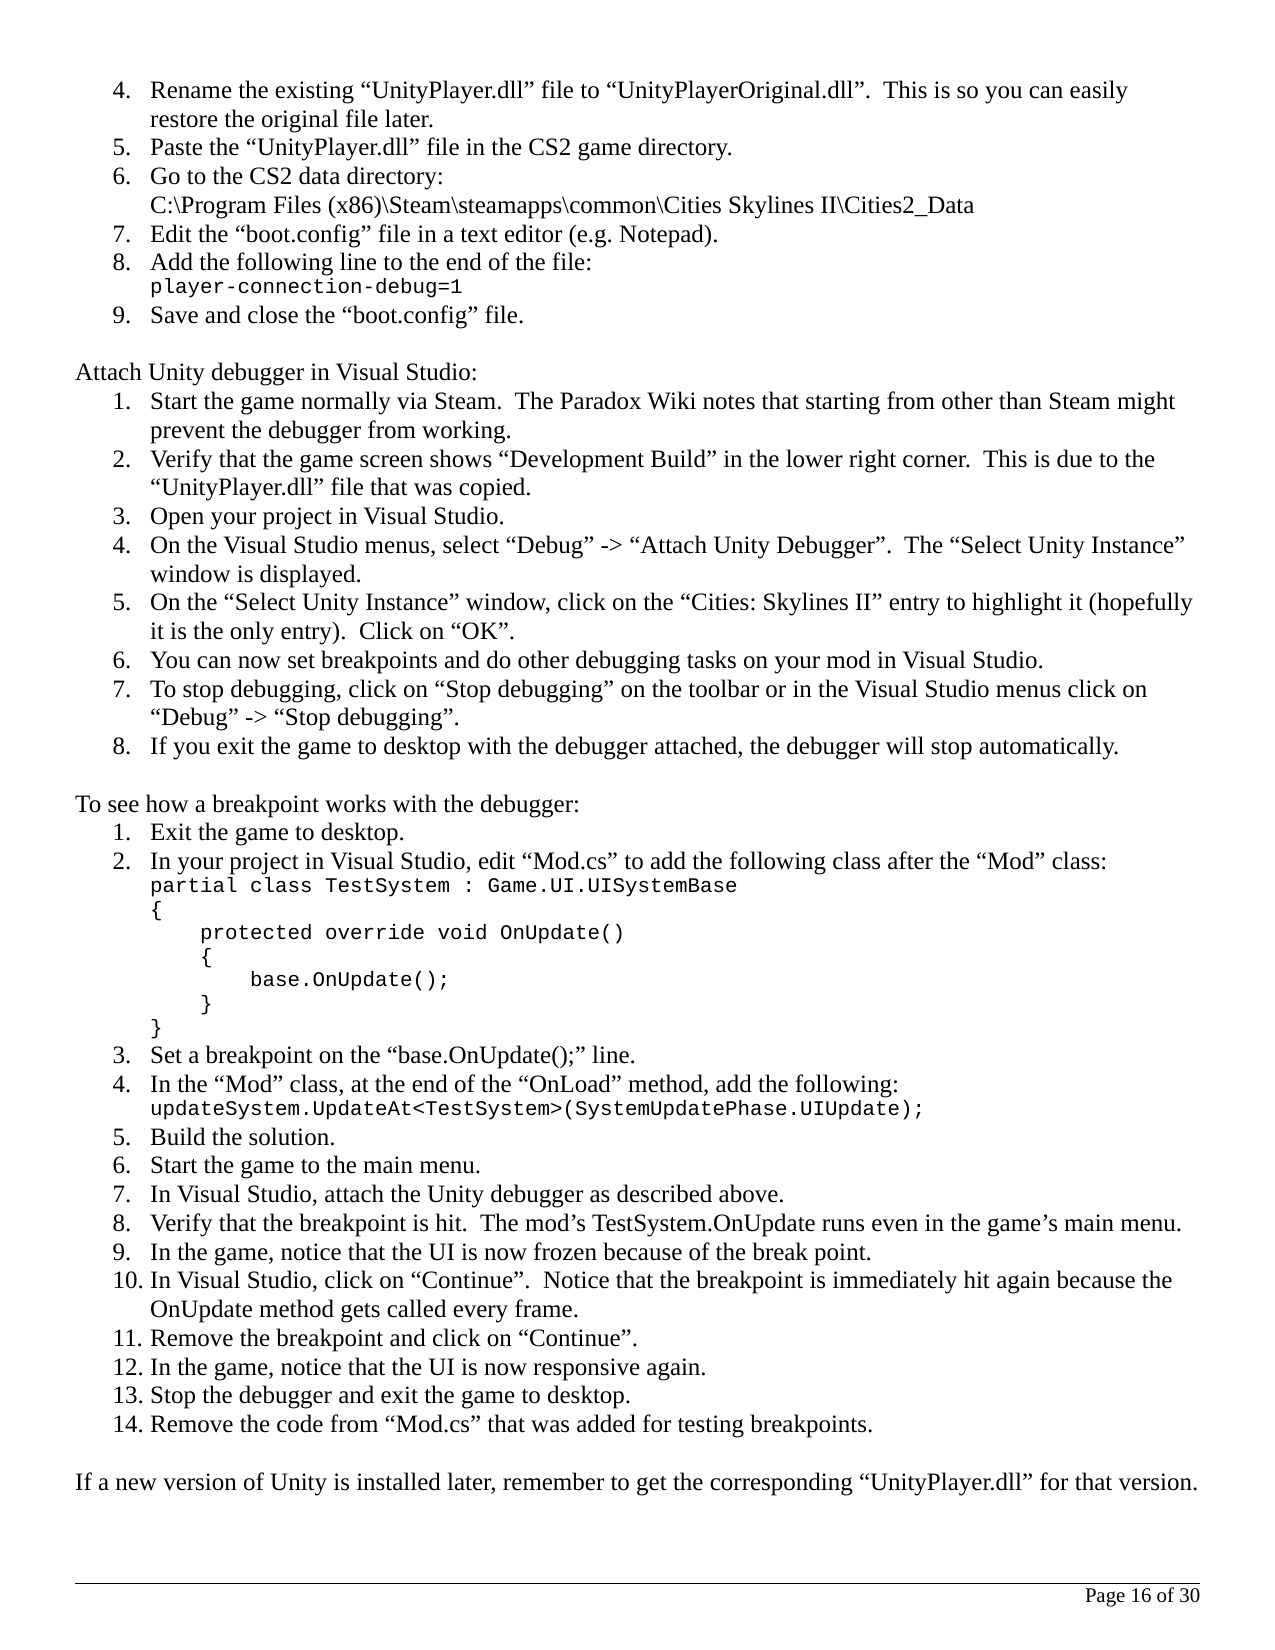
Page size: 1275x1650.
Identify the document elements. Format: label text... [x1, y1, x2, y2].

list Add the following line to the end of the file: player-connection-debug=1 [112, 247, 1200, 300]
list In Visual Studio, attach the Unity debugger as described above. [112, 1179, 1200, 1208]
text If a new version of Unity is installed later, remember to get the corresponding “UnityPlayer.dll” for that version. [75, 1467, 1200, 1495]
list In your project in Visual Studio, edit “Mod.cs” to add the following class after the “Mod” class: partial class TestSystem : Game.UI.UISystemBase { protected override void OnUpdate() { base.OnUpdate(); } } [112, 846, 1200, 1040]
list Remove the code from “Mod.cs” that was added for testing breakpoints. [112, 1409, 1200, 1438]
list Exit the game to desktop. [112, 817, 1200, 846]
list If you exit the game to desktop with the debugger attached, the debugger will stop automatically. [112, 731, 1200, 760]
list Paste the “UnityPlayer.dll” file in the CS2 game directory. [112, 132, 1200, 161]
list Start the game normally via Steam. The Paradox Wiki notes that starting from other than Steam might prevent the debugger from working. [112, 386, 1200, 444]
text Attach Unity debugger in Visual Studio: [75, 357, 1200, 386]
list Rename the existing “UnityPlayer.dll” file to “UnityPlayerOriginal.dll”. This is so you can easily restore the original file later. [112, 75, 1200, 132]
list In Visual Studio, click on “Continue”. Notice that the breakpoint is immediately hit again because the OnUpdate method gets called every frame. [112, 1265, 1200, 1323]
list On the “Select Unity Instance” window, click on the “Cities: Skylines II” entry to highlight it (hopefully it is the only entry). Click on “OK”. [112, 587, 1200, 645]
list Verify that the game screen shows “Development Build” in the lower right corner. This is due to the “UnityPlayer.dll” file that was copied. [112, 444, 1200, 501]
list On the Visual Studio menus, select “Debug” -> “Attach Unity Debugger”. The “Select Unity Instance” window is displayed. [112, 530, 1200, 587]
list Go to the CS2 data directory: C:\Program Files (x86)\Steam\steamapps\common\Cities Skylines II\Cities2_Data [112, 161, 1200, 219]
list To stop debugging, click on “Stop debugging” on the toolbar or in the Visual Studio menus click on “Debug” -> “Stop debugging”. [112, 674, 1200, 731]
list In the game, notice that the UI is now responsive again. [112, 1352, 1200, 1380]
list You can now set breakpoints and do other debugging tasks on your mod in Visual Studio. [112, 645, 1200, 674]
list Set a breakpoint on the “base.OnUpdate();” line. [112, 1040, 1200, 1069]
list Build the solution. [112, 1122, 1200, 1150]
list Verify that the breakpoint is hit. The mod’s TestSystem.OnUpdate runs even in the game’s main menu. [112, 1208, 1200, 1237]
list In the “Mod” class, at the end of the “OnLoad” method, add the following: updateSystem.UpdateAt<TestSystem>(SystemUpdatePhase.UIUpdate); [112, 1069, 1200, 1122]
text To see how a breakpoint works with the debugger: [75, 789, 1200, 817]
list Start the game to the main menu. [112, 1150, 1200, 1179]
list In the game, notice that the UI is now frozen because of the break point. [112, 1237, 1200, 1265]
list Save and close the “boot.config” file. [112, 300, 1200, 329]
list Remove the breakpoint and click on “Continue”. [112, 1323, 1200, 1352]
list Stop the debugger and exit the game to desktop. [112, 1380, 1200, 1409]
list Open your project in Visual Studio. [112, 501, 1200, 530]
list Edit the “boot.config” file in a text editor (e.g. Notepad). [112, 219, 1200, 247]
